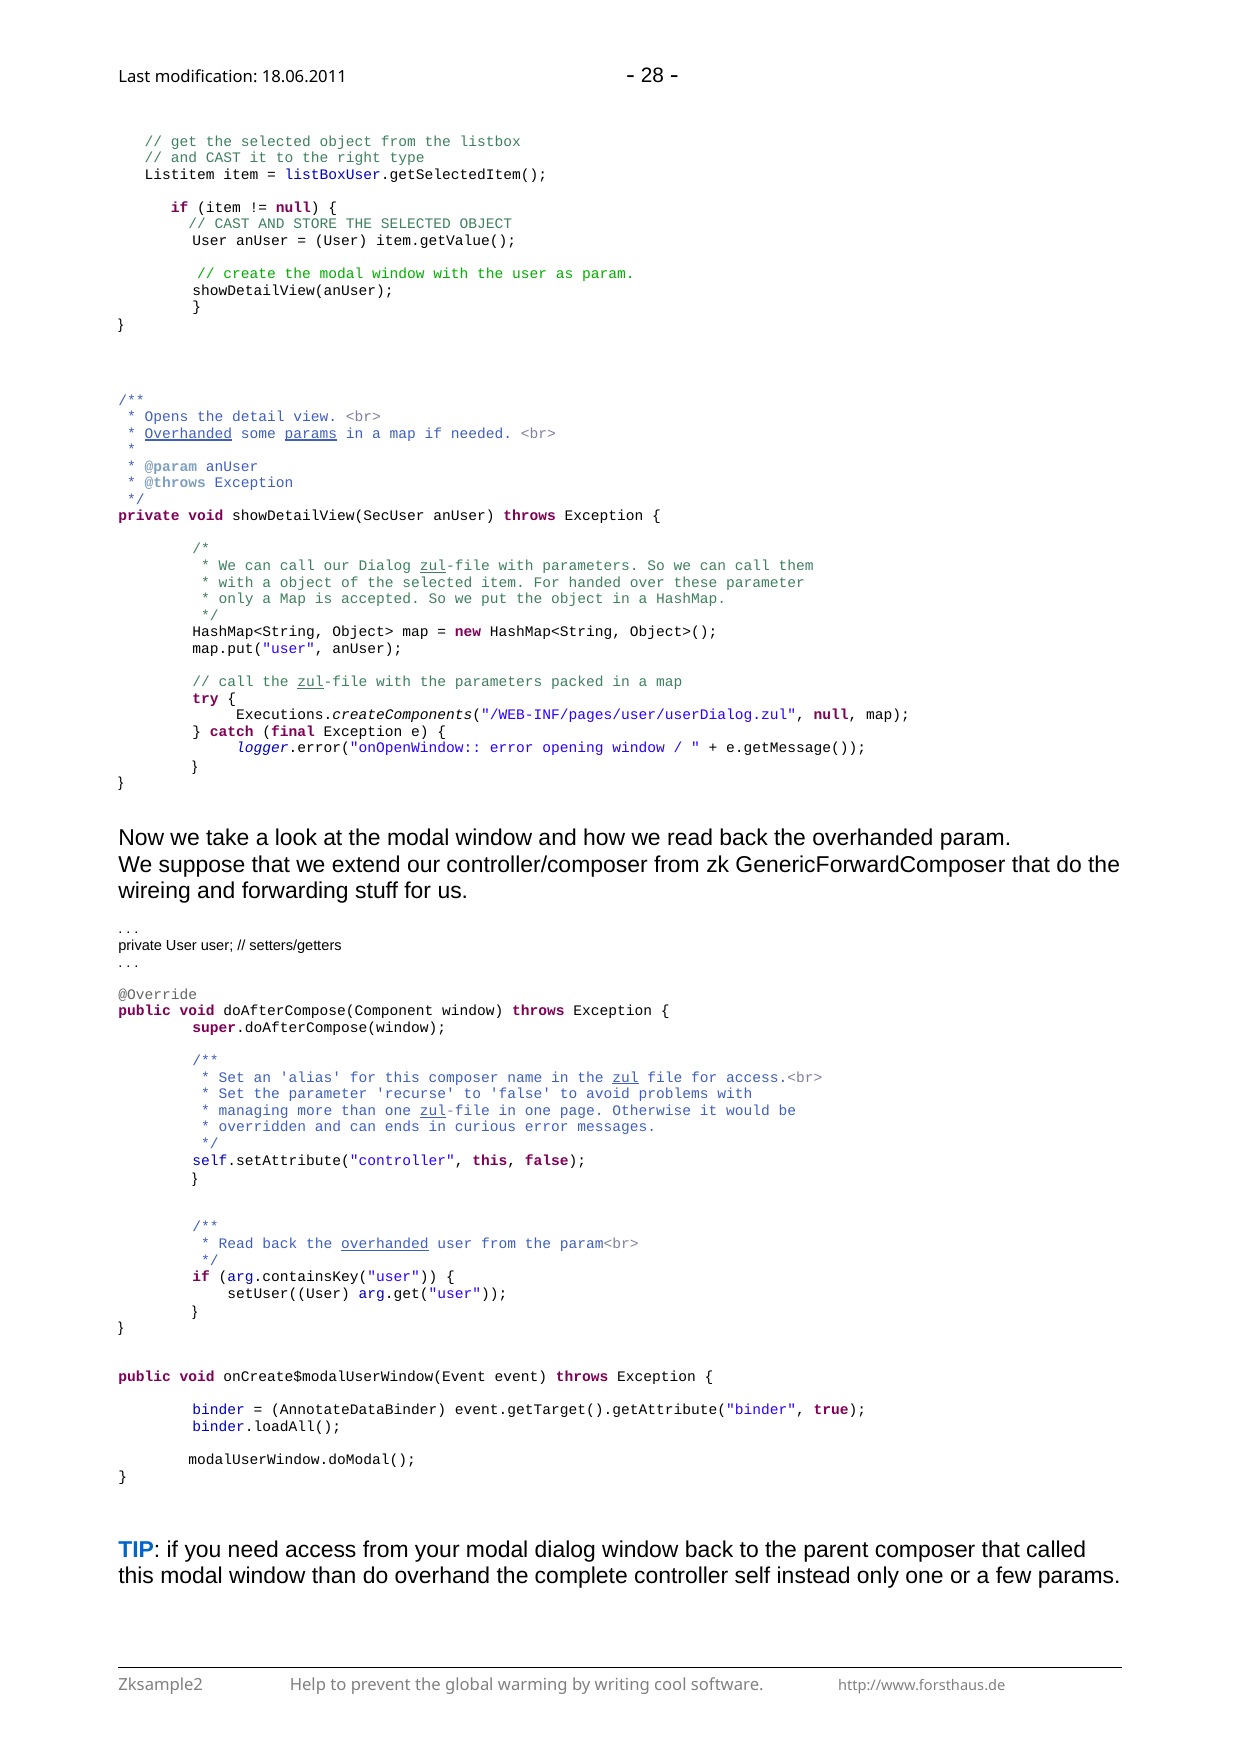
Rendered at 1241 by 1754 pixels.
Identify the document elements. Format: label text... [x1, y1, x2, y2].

text * with a object of the selected item. For handed over these parameter [118, 575, 1122, 591]
text } [118, 299, 1122, 316]
text self.setAttribute("controller", this, false); [118, 1153, 1122, 1169]
text /** [118, 1053, 1122, 1070]
text * @throws Exception [118, 476, 1122, 492]
text */ [118, 608, 1122, 624]
text . . . [118, 954, 1122, 971]
text super.doAfterCompose(window); [118, 1020, 1122, 1037]
text * overridden and can ends in curious error messages. [118, 1119, 1122, 1136]
text */ [118, 492, 1122, 509]
text Now we take a look at the modal window and how we read back the overhanded param. [118, 824, 1122, 851]
text . . . [118, 920, 1122, 937]
text HashMap<String, Object> map = new HashMap<String, Object>(); [118, 624, 1122, 641]
text /** [118, 1219, 1122, 1236]
text if (arg.containsKey("user")) { [118, 1269, 1122, 1286]
text Executions.createComponents("/WEB-INF/pages/user/userDialog.zul", null, map); [118, 708, 1122, 724]
text private User user; // setters/getters [118, 937, 1122, 954]
text @Override [118, 987, 1122, 1004]
text map.put("user", anUser); [118, 641, 1122, 658]
text try { [118, 691, 1122, 708]
text binder.loadAll(); [118, 1419, 1122, 1436]
text * [118, 442, 1122, 459]
text */ [118, 1136, 1122, 1153]
text // and CAST it to the right type [118, 150, 1122, 167]
text * managing more than one zul-file in one page. Otherwise it would be [118, 1103, 1122, 1119]
text TIP: if you need access from your modal dialog window back to the parent composer that called this modal window than do overhand the complete controller self instead only one or a few params. [118, 1536, 1122, 1588]
text } [118, 316, 1122, 333]
text binder = (AnnotateDataBinder) event.getTarget().getAttribute("binder", true); [118, 1403, 1122, 1419]
text logger.error("onOpenWindow:: error opening window / " + e.getMessage()); [118, 741, 1122, 757]
text } [118, 1302, 1122, 1319]
text We suppose that we extend our controller/composer from zk GenericForwardComposer that do the wireing and forwarding stuff for us. [118, 851, 1122, 903]
text // get the selected object from the listbox [118, 134, 1122, 150]
text } catch (final Exception e) { [118, 724, 1122, 741]
text * @param anUser [118, 459, 1122, 476]
text public void doAfterCompose(Component window) throws Exception { [118, 1004, 1122, 1020]
text */ [118, 1253, 1122, 1269]
text User anUser = (User) item.getValue(); [118, 233, 1122, 250]
text setUser((User) arg.get("user")); [118, 1286, 1122, 1302]
text if (item != null) { [118, 200, 1122, 217]
text // create the modal window with the user as param. [118, 266, 1122, 283]
text * We can call our Dialog zul-file with parameters. So we can call them [118, 558, 1122, 575]
text public void onCreate$modalUserWindow(Event event) throws Exception { [118, 1369, 1122, 1386]
text * only a Map is accepted. So we put the object in a HashMap. [118, 591, 1122, 608]
text * Set the parameter 'recurse' to 'false' to avoid problems with [118, 1086, 1122, 1103]
text } [118, 1469, 1122, 1485]
text * Opens the detail view. <br> [118, 409, 1122, 426]
text * Overhanded some params in a map if needed. <br> [118, 426, 1122, 442]
text showDetailView(anUser); [118, 283, 1122, 299]
text // CAST AND STORE THE SELECTED OBJECT [118, 217, 1122, 233]
text modalUserWindow.doModal(); [118, 1452, 1122, 1469]
text } [118, 1169, 1122, 1186]
text Listitem item = listBoxUser.getSelectedItem(); [118, 167, 1122, 183]
text // call the zul-file with the parameters packed in a map [118, 674, 1122, 691]
text /** [118, 393, 1122, 409]
text } [118, 1319, 1122, 1336]
text * Read back the overhanded user from the param<br> [118, 1236, 1122, 1253]
text * Set an 'alias' for this composer name in the zul file for access.<br> [118, 1070, 1122, 1086]
text private void showDetailView(SecUser anUser) throws Exception { [118, 509, 1122, 525]
text } [118, 774, 1122, 791]
text /* [118, 542, 1122, 558]
text } [118, 757, 1122, 774]
